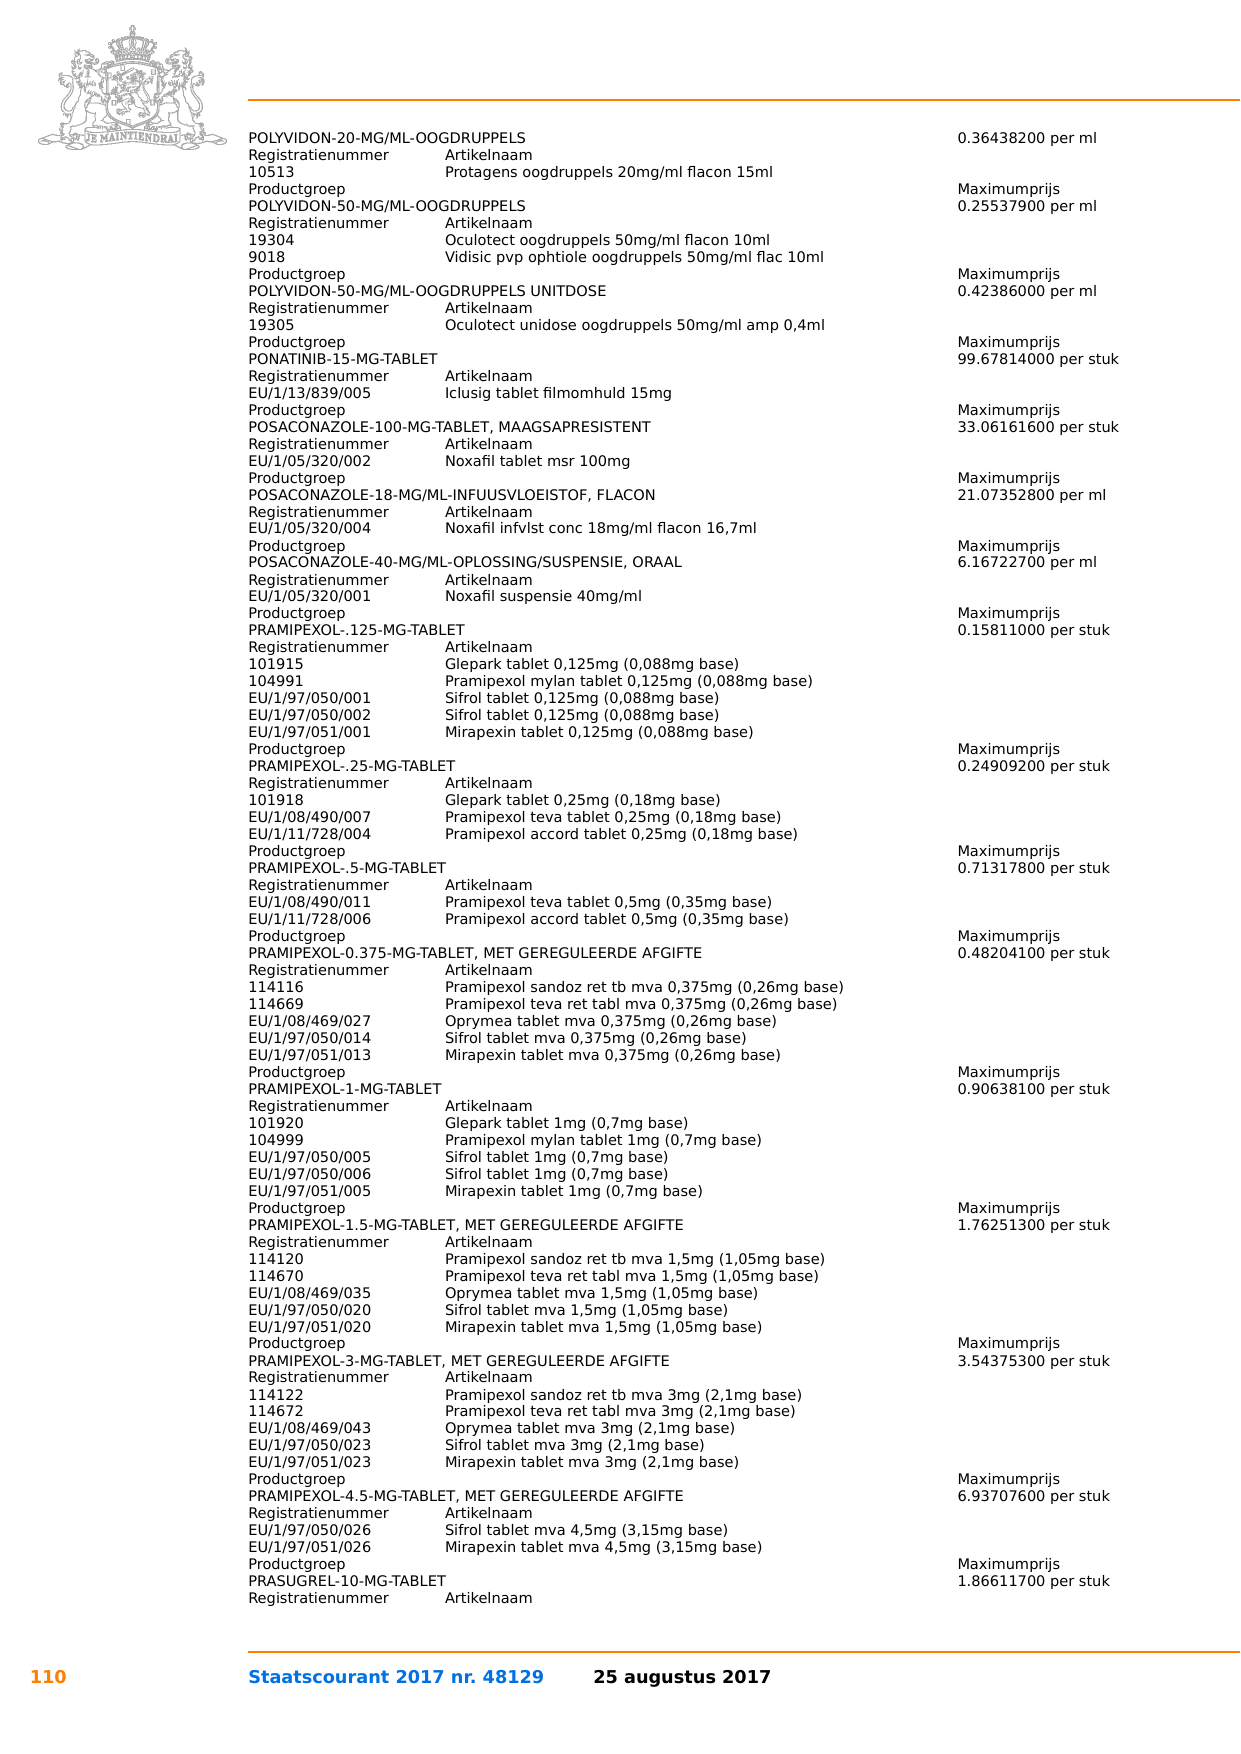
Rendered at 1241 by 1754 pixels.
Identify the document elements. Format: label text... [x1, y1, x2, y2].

table_cell Registratienummer [248, 368, 439, 384]
table_cell 6.16722700 per ml [951, 554, 1163, 571]
table_cell [951, 775, 1163, 792]
table_cell [951, 1454, 1163, 1471]
table_cell Mirapexin tablet mva 3mg (2,1mg base) [439, 1454, 951, 1471]
table_cell Artikelnaam [439, 1369, 951, 1386]
table_cell Pramipexol accord tablet 0,25mg (0,18mg base) [439, 826, 951, 843]
table_cell EU/1/97/050/001 [248, 690, 439, 707]
table_cell Productgroep [248, 741, 439, 758]
table_cell Sifrol tablet 0,125mg (0,088mg base) [439, 707, 951, 724]
table_cell Mirapexin tablet mva 4,5mg (3,15mg base) [439, 1539, 951, 1556]
table_cell EU/1/97/050/002 [248, 707, 439, 724]
table_cell Pramipexol teva ret tabl mva 1,5mg (1,05mg base) [439, 1268, 951, 1284]
table_cell Oculotect oogdruppels 50mg/ml flacon 10ml [439, 232, 951, 249]
table_cell EU/1/97/050/020 [248, 1301, 439, 1318]
table_cell EU/1/97/051/023 [248, 1454, 439, 1471]
table_cell [439, 843, 951, 860]
table_cell Artikelnaam [439, 1098, 951, 1115]
table_cell Artikelnaam [439, 215, 951, 232]
table_cell Maximumprijs [951, 334, 1163, 351]
table_cell 10513 [248, 164, 439, 181]
table_cell PRAMIPEXOL-1-MG-TABLET [248, 1081, 951, 1098]
table_cell PRAMIPEXOL-.25-MG-TABLET [248, 758, 951, 775]
table_cell [951, 1522, 1163, 1539]
table_cell Artikelnaam [439, 1590, 951, 1607]
table_cell Maximumprijs [951, 1200, 1163, 1217]
table_cell Sifrol tablet mva 3mg (2,1mg base) [439, 1437, 951, 1454]
table_cell Registratienummer [248, 877, 439, 894]
table_cell [439, 470, 951, 486]
table_cell [951, 368, 1163, 384]
table_cell 0.71317800 per stuk [951, 860, 1163, 877]
table_cell [951, 1166, 1163, 1183]
table_cell EU/1/97/050/005 [248, 1149, 439, 1166]
table_cell Mirapexin tablet 1mg (0,7mg base) [439, 1183, 951, 1199]
table_cell Registratienummer [248, 147, 439, 164]
table_cell [439, 1200, 951, 1217]
table_cell [951, 504, 1163, 520]
table_cell Maximumprijs [951, 1064, 1163, 1081]
table_cell [951, 588, 1163, 605]
table_cell [951, 1030, 1163, 1047]
table_cell Sifrol tablet mva 4,5mg (3,15mg base) [439, 1522, 951, 1539]
table_cell Productgroep [248, 843, 439, 860]
table_cell Pramipexol mylan tablet 1mg (0,7mg base) [439, 1132, 951, 1149]
table_cell [951, 1098, 1163, 1115]
table_cell POLYVIDON-50-MG/ML-OOGDRUPPELS [248, 198, 951, 215]
table_cell [951, 894, 1163, 911]
table_cell [951, 792, 1163, 809]
table_cell 0.42386000 per ml [951, 283, 1163, 300]
table_cell [951, 1301, 1163, 1318]
table_cell [951, 639, 1163, 656]
table_cell [951, 1132, 1163, 1149]
table_cell 1.86611700 per stuk [951, 1573, 1163, 1590]
table_cell [951, 1437, 1163, 1454]
table_cell EU/1/97/050/006 [248, 1166, 439, 1183]
table_cell EU/1/08/469/043 [248, 1420, 439, 1437]
table_cell [951, 317, 1163, 334]
table_cell [951, 1149, 1163, 1166]
table_cell Productgroep [248, 1335, 439, 1352]
table_cell Productgroep [248, 538, 439, 554]
table_cell Maximumprijs [951, 1471, 1163, 1488]
table_cell [951, 1403, 1163, 1420]
table_cell [951, 1268, 1163, 1284]
table_cell Maximumprijs [951, 928, 1163, 945]
table_cell EU/1/11/728/006 [248, 911, 439, 928]
table_cell [951, 809, 1163, 826]
table_cell Registratienummer [248, 962, 439, 979]
table_cell 3.54375300 per stuk [951, 1353, 1163, 1369]
table_cell [951, 690, 1163, 707]
table_cell [951, 1013, 1163, 1030]
table_cell 0.15811000 per stuk [951, 622, 1163, 639]
table_cell 114669 [248, 996, 439, 1013]
table_cell 0.25537900 per ml [951, 198, 1163, 215]
table_cell Maximumprijs [951, 470, 1163, 486]
table_cell 114116 [248, 979, 439, 996]
table_cell [439, 1471, 951, 1488]
table_cell Artikelnaam [439, 775, 951, 792]
table_cell [951, 1369, 1163, 1386]
table_cell [951, 1590, 1163, 1607]
table_cell Maximumprijs [951, 266, 1163, 283]
table_cell Artikelnaam [439, 436, 951, 452]
table_cell [951, 707, 1163, 724]
table_cell Pramipexol teva tablet 0,5mg (0,35mg base) [439, 894, 951, 911]
table_cell EU/1/97/051/013 [248, 1047, 439, 1064]
table_cell Mirapexin tablet 0,125mg (0,088mg base) [439, 724, 951, 741]
table_cell Protagens oogdruppels 20mg/ml flacon 15ml [439, 164, 951, 181]
table_cell [951, 673, 1163, 690]
table_cell Registratienummer [248, 639, 439, 656]
table_cell 114120 [248, 1251, 439, 1267]
table_cell [951, 1047, 1163, 1064]
table_cell Artikelnaam [439, 877, 951, 894]
table_cell Oprymea tablet mva 1,5mg (1,05mg base) [439, 1285, 951, 1301]
table_cell Iclusig tablet filmomhuld 15mg [439, 385, 951, 402]
table_cell 1.76251300 per stuk [951, 1217, 1163, 1233]
table_cell Pramipexol sandoz ret tb mva 1,5mg (1,05mg base) [439, 1251, 951, 1267]
table_cell EU/1/11/728/004 [248, 826, 439, 843]
table_cell [951, 1505, 1163, 1522]
table_cell Registratienummer [248, 1505, 439, 1522]
table_cell PRAMIPEXOL-.5-MG-TABLET [248, 860, 951, 877]
table_cell Productgroep [248, 928, 439, 945]
table_cell EU/1/08/469/027 [248, 1013, 439, 1030]
table_cell [439, 1064, 951, 1081]
table_cell Maximumprijs [951, 402, 1163, 418]
table_cell [951, 147, 1163, 164]
table_cell Registratienummer [248, 1590, 439, 1607]
table_cell [951, 385, 1163, 402]
table_cell Registratienummer [248, 504, 439, 520]
table_cell EU/1/08/469/035 [248, 1285, 439, 1301]
table_cell Pramipexol teva ret tabl mva 3mg (2,1mg base) [439, 1403, 951, 1420]
table_cell [951, 724, 1163, 741]
table_cell Artikelnaam [439, 147, 951, 164]
table_cell [951, 1115, 1163, 1132]
table_cell 0.48204100 per stuk [951, 945, 1163, 962]
table_cell Productgroep [248, 402, 439, 418]
table_cell Maximumprijs [951, 605, 1163, 622]
table_cell 19305 [248, 317, 439, 334]
table_cell 0.36438200 per ml [951, 130, 1163, 147]
table_cell Artikelnaam [439, 368, 951, 384]
table_cell 101915 [248, 656, 439, 673]
table_cell POLYVIDON-50-MG/ML-OOGDRUPPELS UNITDOSE [248, 283, 951, 300]
table_cell Pramipexol mylan tablet 0,125mg (0,088mg base) [439, 673, 951, 690]
table_cell Mirapexin tablet mva 0,375mg (0,26mg base) [439, 1047, 951, 1064]
table_cell [951, 996, 1163, 1013]
table_cell Oprymea tablet mva 0,375mg (0,26mg base) [439, 1013, 951, 1030]
table_cell [951, 979, 1163, 996]
table_cell 114122 [248, 1386, 439, 1403]
table_cell Glepark tablet 0,125mg (0,088mg base) [439, 656, 951, 673]
table_cell Registratienummer [248, 300, 439, 317]
table_cell Pramipexol accord tablet 0,5mg (0,35mg base) [439, 911, 951, 928]
table_cell Productgroep [248, 266, 439, 283]
table_cell EU/1/05/320/002 [248, 453, 439, 469]
table_cell Productgroep [248, 1471, 439, 1488]
table_cell Noxafil infvlst conc 18mg/ml flacon 16,7ml [439, 520, 951, 537]
table_cell EU/1/05/320/004 [248, 520, 439, 537]
table_cell [951, 877, 1163, 894]
table_cell Artikelnaam [439, 1234, 951, 1251]
table_cell Sifrol tablet 1mg (0,7mg base) [439, 1166, 951, 1183]
table_cell 6.93707600 per stuk [951, 1488, 1163, 1505]
table_cell Noxafil suspensie 40mg/ml [439, 588, 951, 605]
table_cell EU/1/08/490/011 [248, 894, 439, 911]
table_cell Productgroep [248, 334, 439, 351]
table_cell Pramipexol sandoz ret tb mva 3mg (2,1mg base) [439, 1386, 951, 1403]
table_cell PRAMIPEXOL-.125-MG-TABLET [248, 622, 951, 639]
table_cell [951, 300, 1163, 317]
table_cell Oprymea tablet mva 3mg (2,1mg base) [439, 1420, 951, 1437]
table_cell EU/1/97/050/014 [248, 1030, 439, 1047]
table_cell Maximumprijs [951, 538, 1163, 554]
table_cell Oculotect unidose oogdruppels 50mg/ml amp 0,4ml [439, 317, 951, 334]
table_cell Artikelnaam [439, 639, 951, 656]
table_cell Pramipexol teva ret tabl mva 0,375mg (0,26mg base) [439, 996, 951, 1013]
table_cell Glepark tablet 0,25mg (0,18mg base) [439, 792, 951, 809]
table_cell [951, 164, 1163, 181]
table_cell EU/1/13/839/005 [248, 385, 439, 402]
table_cell 0.90638100 per stuk [951, 1081, 1163, 1098]
table_cell Registratienummer [248, 1369, 439, 1386]
table_cell PONATINIB-15-MG-TABLET [248, 351, 951, 368]
table_cell POSACONAZOLE-40-MG/ML-OPLOSSING/SUSPENSIE, ORAAL [248, 554, 951, 571]
table_cell [439, 181, 951, 198]
table_cell Sifrol tablet mva 0,375mg (0,26mg base) [439, 1030, 951, 1047]
table_cell Artikelnaam [439, 1505, 951, 1522]
table_cell [951, 1251, 1163, 1267]
table_cell POSACONAZOLE-18-MG/ML-INFUUSVLOEISTOF, FLACON [248, 486, 951, 503]
table_cell 19304 [248, 232, 439, 249]
table_cell [439, 266, 951, 283]
table_cell Productgroep [248, 1064, 439, 1081]
table_cell [951, 1183, 1163, 1199]
table_cell Registratienummer [248, 1234, 439, 1251]
table_cell POSACONAZOLE-100-MG-TABLET, MAAGSAPRESISTENT [248, 419, 951, 436]
table_cell [439, 605, 951, 622]
table_cell Registratienummer [248, 571, 439, 588]
table_cell [951, 1319, 1163, 1335]
table_cell PRASUGREL-10-MG-TABLET [248, 1573, 951, 1590]
table_cell 114670 [248, 1268, 439, 1284]
table_cell Noxafil tablet msr 100mg [439, 453, 951, 469]
table_cell 101920 [248, 1115, 439, 1132]
table_cell Productgroep [248, 470, 439, 486]
table_cell EU/1/97/050/023 [248, 1437, 439, 1454]
table_cell Glepark tablet 1mg (0,7mg base) [439, 1115, 951, 1132]
table_cell [439, 741, 951, 758]
table_cell [951, 1234, 1163, 1251]
table_cell PRAMIPEXOL-0.375-MG-TABLET, MET GEREGULEERDE AFGIFTE [248, 945, 951, 962]
table_cell [439, 1335, 951, 1352]
picture [38, 25, 227, 150]
table_cell Registratienummer [248, 1098, 439, 1115]
table_cell Artikelnaam [439, 504, 951, 520]
table_cell Pramipexol teva tablet 0,25mg (0,18mg base) [439, 809, 951, 826]
table_cell [951, 453, 1163, 469]
table_cell Sifrol tablet 0,125mg (0,088mg base) [439, 690, 951, 707]
table_cell [439, 334, 951, 351]
table_cell EU/1/97/051/001 [248, 724, 439, 741]
table_cell [439, 928, 951, 945]
table_cell Maximumprijs [951, 1335, 1163, 1352]
table_cell EU/1/05/320/001 [248, 588, 439, 605]
table_cell Sifrol tablet 1mg (0,7mg base) [439, 1149, 951, 1166]
table_cell Registratienummer [248, 775, 439, 792]
table_cell [951, 1539, 1163, 1556]
table_cell Artikelnaam [439, 571, 951, 588]
table_cell POLYVIDON-20-MG/ML-OOGDRUPPELS [248, 130, 951, 147]
table_cell Pramipexol sandoz ret tb mva 0,375mg (0,26mg base) [439, 979, 951, 996]
table_cell Maximumprijs [951, 741, 1163, 758]
table_cell 101918 [248, 792, 439, 809]
table_cell [951, 1386, 1163, 1403]
table_cell [951, 1285, 1163, 1301]
table_cell [951, 215, 1163, 232]
table_cell Productgroep [248, 1200, 439, 1217]
table_cell [951, 249, 1163, 266]
table_cell 104991 [248, 673, 439, 690]
table_cell [951, 962, 1163, 979]
table_cell Registratienummer [248, 436, 439, 452]
table_cell [951, 520, 1163, 537]
table_cell EU/1/97/051/005 [248, 1183, 439, 1199]
table_cell EU/1/97/051/026 [248, 1539, 439, 1556]
table_cell 99.67814000 per stuk [951, 351, 1163, 368]
table_cell PRAMIPEXOL-1.5-MG-TABLET, MET GEREGULEERDE AFGIFTE [248, 1217, 951, 1233]
table_cell PRAMIPEXOL-4.5-MG-TABLET, MET GEREGULEERDE AFGIFTE [248, 1488, 951, 1505]
table_cell [951, 232, 1163, 249]
table_cell Mirapexin tablet mva 1,5mg (1,05mg base) [439, 1319, 951, 1335]
table_cell EU/1/97/051/020 [248, 1319, 439, 1335]
table_cell Registratienummer [248, 215, 439, 232]
table_cell Sifrol tablet mva 1,5mg (1,05mg base) [439, 1301, 951, 1318]
table_cell [951, 911, 1163, 928]
table_cell Productgroep [248, 181, 439, 198]
table_cell 33.06161600 per stuk [951, 419, 1163, 436]
table_cell [439, 538, 951, 554]
table_cell Vidisic pvp ophtiole oogdruppels 50mg/ml flac 10ml [439, 249, 951, 266]
table_cell Productgroep [248, 605, 439, 622]
table_cell 114672 [248, 1403, 439, 1420]
table_cell 21.07352800 per ml [951, 486, 1163, 503]
table_cell Maximumprijs [951, 1556, 1163, 1573]
table_cell [439, 1556, 951, 1573]
table_cell [951, 436, 1163, 452]
table_cell Artikelnaam [439, 962, 951, 979]
table_cell 104999 [248, 1132, 439, 1149]
table_cell Maximumprijs [951, 181, 1163, 198]
table_cell [951, 571, 1163, 588]
table_cell 0.24909200 per stuk [951, 758, 1163, 775]
table_cell EU/1/08/490/007 [248, 809, 439, 826]
table_cell [951, 826, 1163, 843]
table_cell [951, 1420, 1163, 1437]
table_cell [439, 402, 951, 418]
table_cell Productgroep [248, 1556, 439, 1573]
table_cell 9018 [248, 249, 439, 266]
table_cell [951, 656, 1163, 673]
table_cell Artikelnaam [439, 300, 951, 317]
table_cell PRAMIPEXOL-3-MG-TABLET, MET GEREGULEERDE AFGIFTE [248, 1353, 951, 1369]
table_cell EU/1/97/050/026 [248, 1522, 439, 1539]
table_cell Maximumprijs [951, 843, 1163, 860]
